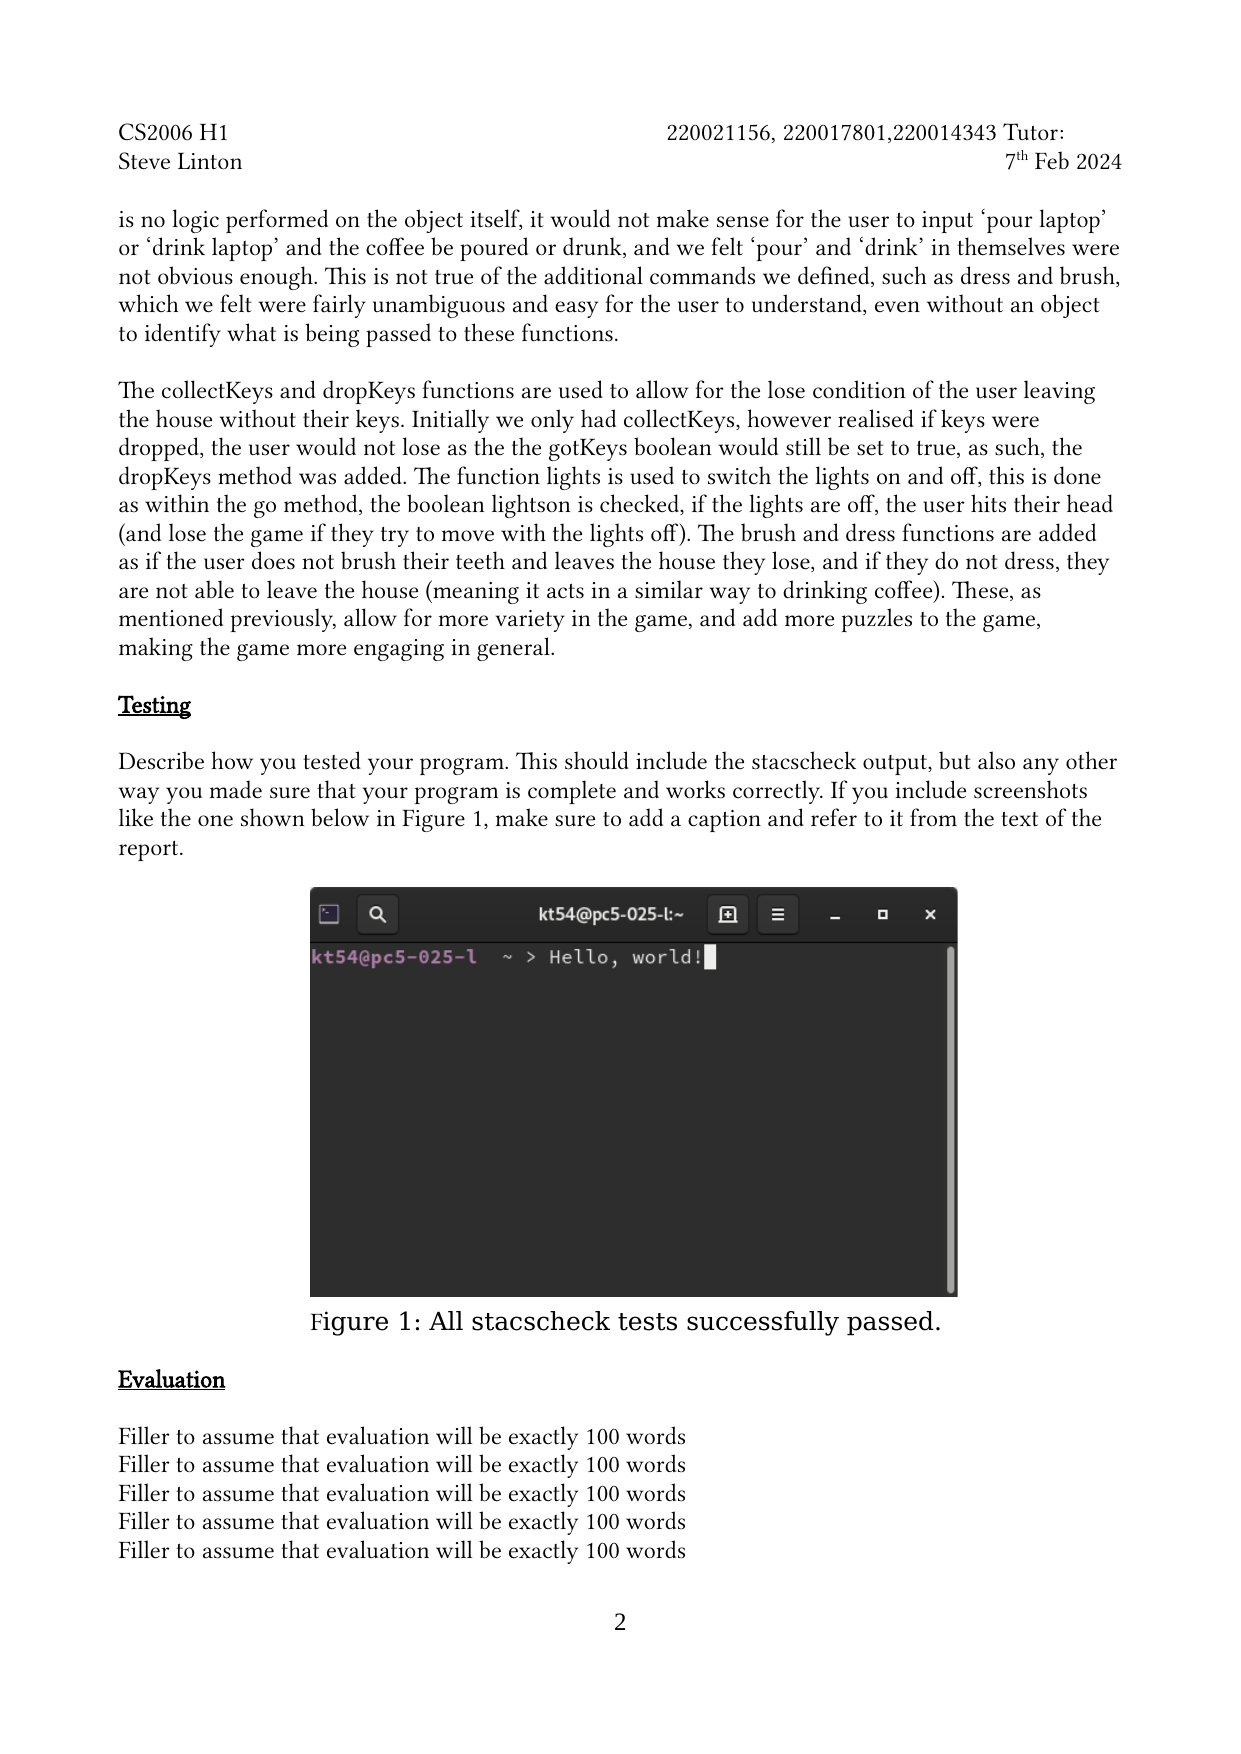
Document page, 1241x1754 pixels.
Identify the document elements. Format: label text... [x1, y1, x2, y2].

text The collectKeys and dropKeys functions are used to allow for the lose condition of the user leaving the house without their keys. Initially we only had collectKeys, however realised if keys were dropped, the user would not lose as the the gotKeys boolean would still be set to true, as such, the dropKeys method was added. The function lights is used to switch the lights on and off, this is done as within the go method, the boolean lightson is checked, if the lights are off, the user hits their head (and lose the game if they try to move with the lights off). The brush and dress functions are added as if the user does not brush their teeth and leaves the house they lose, and if they do not dress, they are not able to leave the house (meaning it acts in a similar way to drinking coffee). These, as mentioned previously, allow for more variety in the game, and add more puzzles to the game, making the game more engaging in general. [118, 376, 1122, 662]
text Filler to assume that evaluation will be exactly 100 words [118, 1450, 1122, 1479]
text Testing [118, 690, 1122, 719]
picture [310, 887, 958, 1297]
text Filler to assume that evaluation will be exactly 100 words [118, 1507, 1122, 1536]
text Describe how you tested your program. This should include the stacscheck output, but also any other way you made sure that your program is complete and works correctly. If you include screenshots like the one shown below in Figure 1, make sure to add a caption and refer to it from the text of the report. [118, 747, 1122, 861]
text Filler to assume that evaluation will be exactly 100 words [118, 1422, 1122, 1450]
text Filler to assume that evaluation will be exactly 100 words [118, 1479, 1122, 1507]
text Filler to assume that evaluation will be exactly 100 words [118, 1536, 1122, 1564]
text is no logic performed on the object itself, it would not make sense for the user to input ‘pour laptop’ or ‘drink laptop’ and the coffee be poured or drunk, and we felt ‘pour’ and ‘drink’ in themselves were not obvious enough. This is not true of the additional commands we defined, such as dress and brush, which we felt were fairly unambiguous and easy for the user to understand, even without an object to identify what is being passed to these functions. [118, 205, 1122, 347]
text Figure 1: All stacscheck tests successfully passed. [310, 1297, 958, 1336]
text Evaluation [118, 1364, 1122, 1393]
